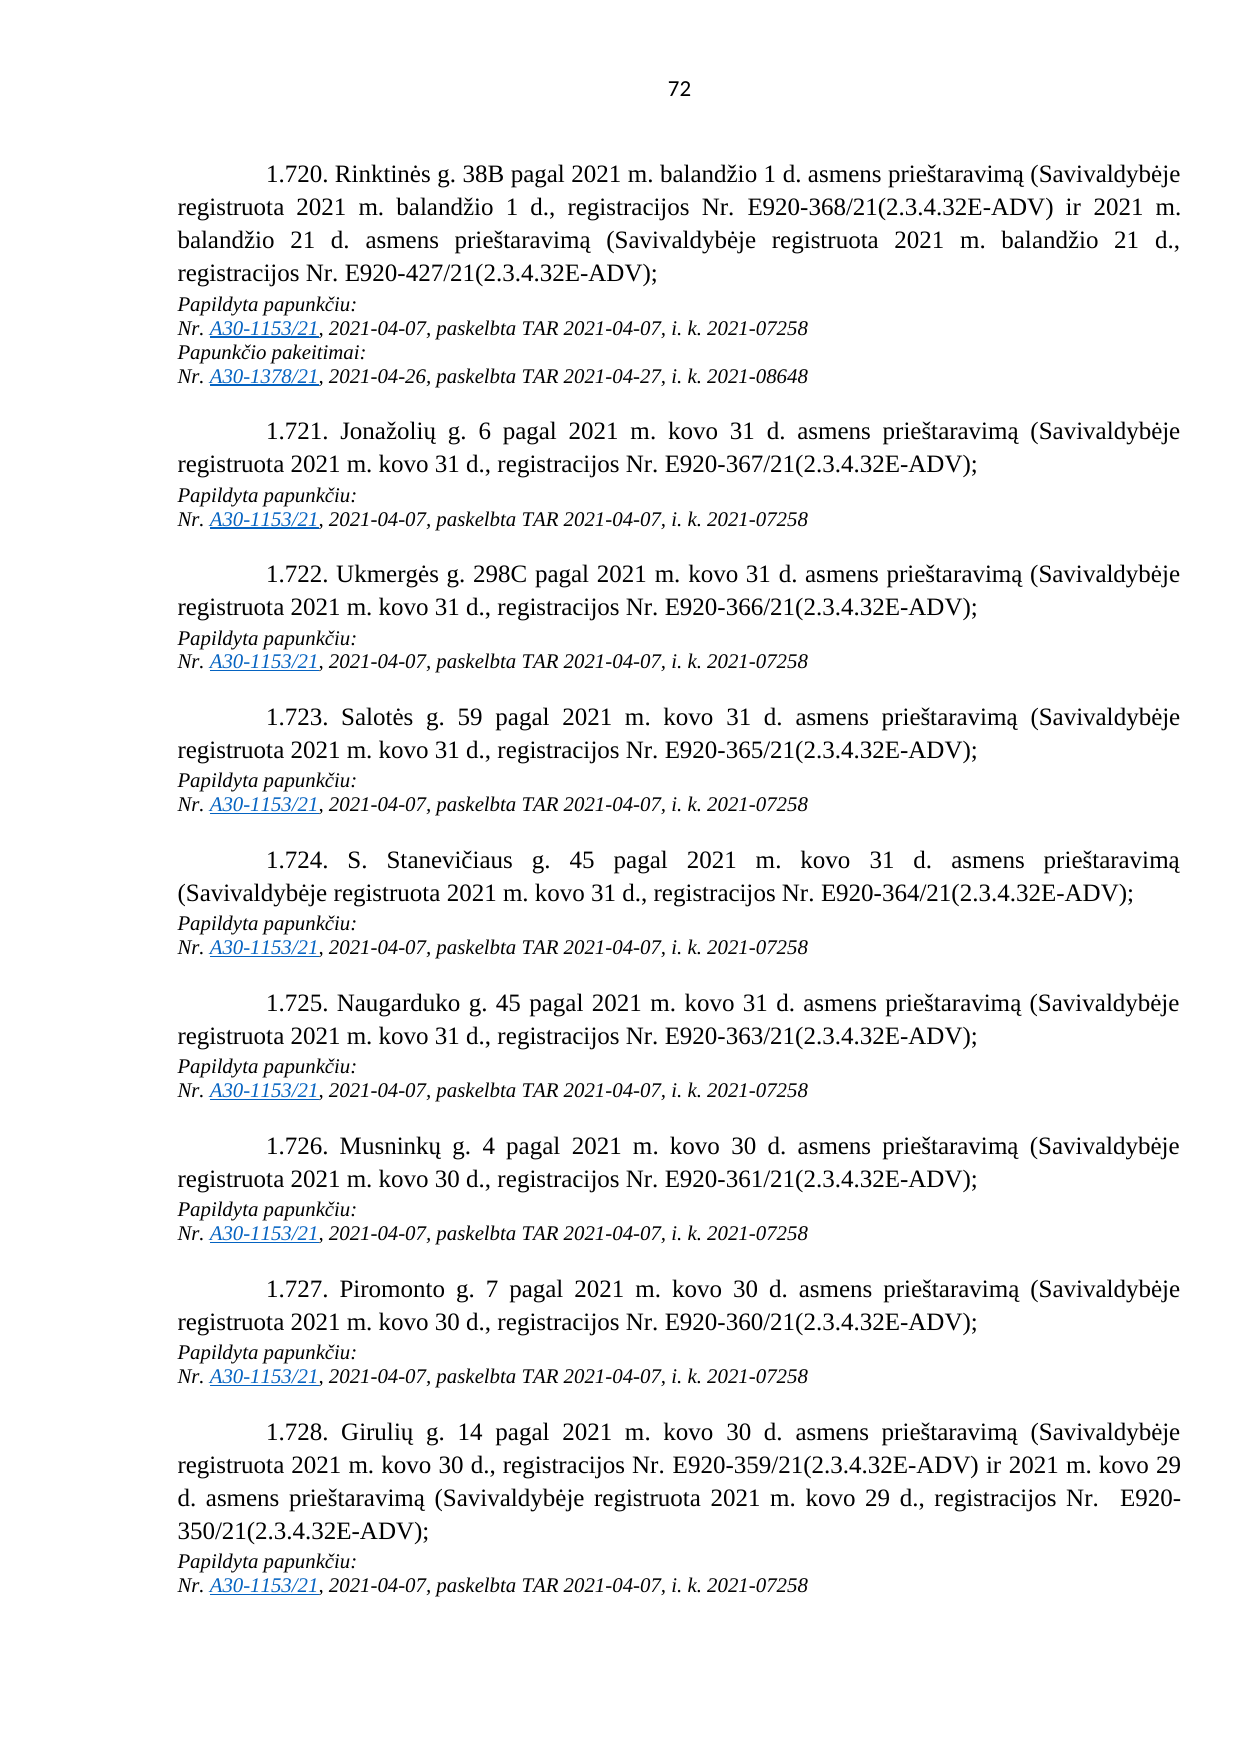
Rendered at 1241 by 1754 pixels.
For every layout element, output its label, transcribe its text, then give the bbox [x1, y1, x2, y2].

text Papildyta papunkčiu: [177, 911, 1181, 935]
text Nr. A30-1378/21, 2021-04-26, paskelbta TAR 2021-04-27, i. k. 2021-08648 [177, 364, 1181, 388]
text 1.726. Musninkų g. 4 pagal 2021 m. kovo 30 d. asmens prieštaravimą (Savivaldybėje registruota 2021 m. kovo 30 d., registracijos Nr. E920-361/21(2.3.4.32E-ADV); [177, 1131, 1181, 1193]
text Nr. A30-1153/21, 2021-04-07, paskelbta TAR 2021-04-07, i. k. 2021-07258 [177, 316, 1181, 339]
text Nr. A30-1153/21, 2021-04-07, paskelbta TAR 2021-04-07, i. k. 2021-07258 [177, 1573, 1181, 1597]
text Nr. A30-1153/21, 2021-04-07, paskelbta TAR 2021-04-07, i. k. 2021-07258 [177, 935, 1181, 959]
text Papildyta papunkčiu: [177, 482, 1181, 507]
text Papildyta papunkčiu: [177, 625, 1181, 649]
text 1.728. Girulių g. 14 pagal 2021 m. kovo 30 d. asmens prieštaravimą (Savivaldybėje registruota 2021 m. kovo 30 d., registracijos Nr. E920-359/21(2.3.4.32E-ADV) ir 2021 m. kovo 29 d. asmens prieštaravimą (Savivaldybėje registruota 2021 m. kovo 29 d., registracijos Nr. E920-350/21(2.3.4.32E-ADV); [177, 1417, 1181, 1545]
text Papildyta papunkčiu: [177, 1054, 1181, 1078]
text Nr. A30-1153/21, 2021-04-07, paskelbta TAR 2021-04-07, i. k. 2021-07258 [177, 649, 1181, 673]
text Nr. A30-1153/21, 2021-04-07, paskelbta TAR 2021-04-07, i. k. 2021-07258 [177, 507, 1181, 531]
text 1.722. Ukmergės g. 298C pagal 2021 m. kovo 31 d. asmens prieštaravimą (Savivaldybėje registruota 2021 m. kovo 31 d., registracijos Nr. E920-366/21(2.3.4.32E-ADV); [177, 559, 1181, 621]
text Papildyta papunkčiu: [177, 1340, 1181, 1364]
text Papildyta papunkčiu: [177, 291, 1181, 316]
text Nr. A30-1153/21, 2021-04-07, paskelbta TAR 2021-04-07, i. k. 2021-07258 [177, 1364, 1181, 1388]
text Papildyta papunkčiu: [177, 768, 1181, 792]
text Nr. A30-1153/21, 2021-04-07, paskelbta TAR 2021-04-07, i. k. 2021-07258 [177, 1221, 1181, 1245]
text 1.727. Piromonto g. 7 pagal 2021 m. kovo 30 d. asmens prieštaravimą (Savivaldybėje registruota 2021 m. kovo 30 d., registracijos Nr. E920-360/21(2.3.4.32E-ADV); [177, 1274, 1181, 1336]
text Nr. A30-1153/21, 2021-04-07, paskelbta TAR 2021-04-07, i. k. 2021-07258 [177, 792, 1181, 816]
text 1.724. S. Stanevičiaus g. 45 pagal 2021 m. kovo 31 d. asmens prieštaravimą (Savivaldybėje registruota 2021 m. kovo 31 d., registracijos Nr. E920-364/21(2.3.4.32E-ADV); [177, 845, 1181, 907]
text Nr. A30-1153/21, 2021-04-07, paskelbta TAR 2021-04-07, i. k. 2021-07258 [177, 1078, 1181, 1102]
text 1.721. Jonažolių g. 6 pagal 2021 m. kovo 31 d. asmens prieštaravimą (Savivaldybėje registruota 2021 m. kovo 31 d., registracijos Nr. E920-367/21(2.3.4.32E-ADV); [177, 416, 1181, 478]
text Papildyta papunkčiu: [177, 1549, 1181, 1573]
text 1.723. Salotės g. 59 pagal 2021 m. kovo 31 d. asmens prieštaravimą (Savivaldybėje registruota 2021 m. kovo 31 d., registracijos Nr. E920-365/21(2.3.4.32E-ADV); [177, 702, 1181, 764]
text Papunkčio pakeitimai: [177, 339, 1181, 364]
text 1.725. Naugarduko g. 45 pagal 2021 m. kovo 31 d. asmens prieštaravimą (Savivaldybėje registruota 2021 m. kovo 31 d., registracijos Nr. E920-363/21(2.3.4.32E-ADV); [177, 988, 1181, 1050]
text Papildyta papunkčiu: [177, 1197, 1181, 1221]
text 1.720. Rinktinės g. 38B pagal 2021 m. balandžio 1 d. asmens prieštaravimą (Savivaldybėje registruota 2021 m. balandžio 1 d., registracijos Nr. E920-368/21(2.3.4.32E-ADV) ir 2021 m. balandžio 21 d. asmens prieštaravimą (Savivaldybėje registruota 2021 m. balandžio 21 d., registracijos Nr. E920-427/21(2.3.4.32E-ADV); [177, 159, 1181, 287]
